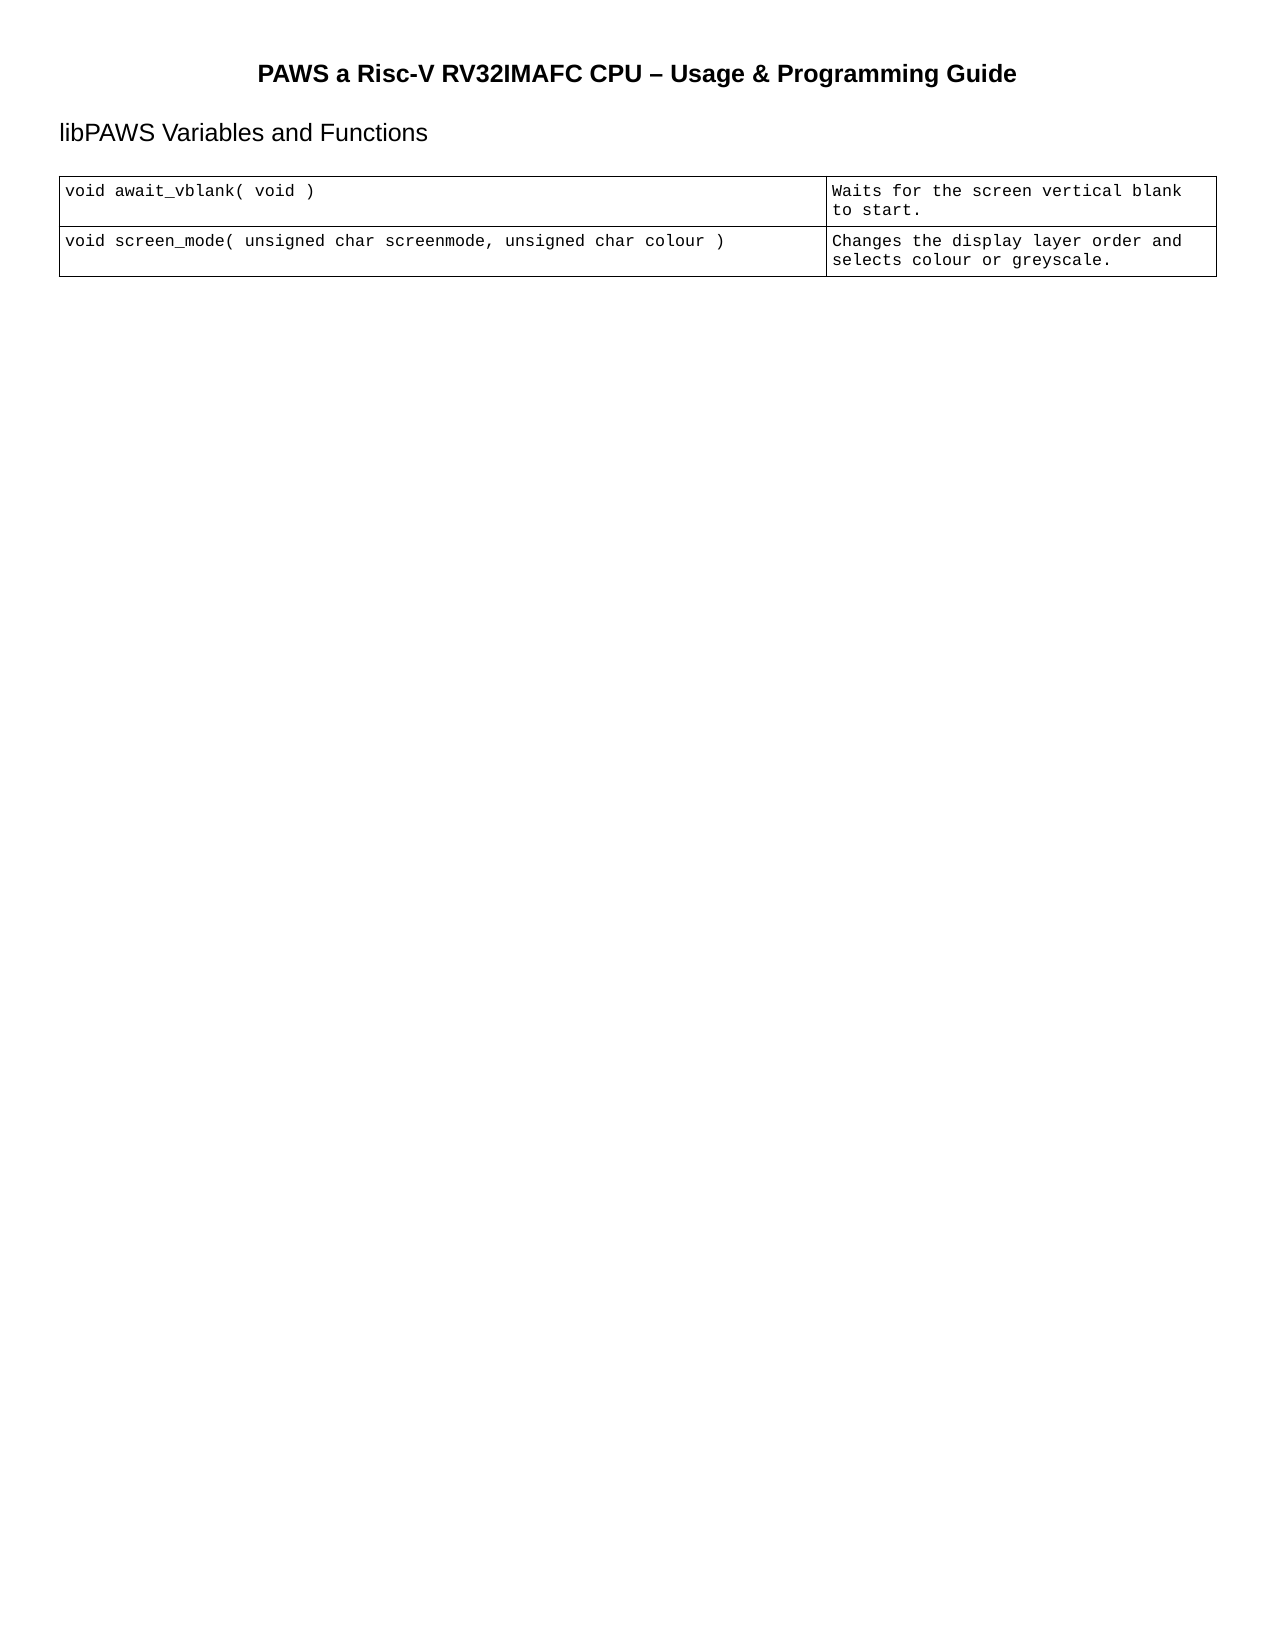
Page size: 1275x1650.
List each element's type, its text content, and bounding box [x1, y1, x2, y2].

text libPAWS Variables and Functions [59, 118, 1216, 147]
table_header void await_vblank( void ) [60, 177, 826, 226]
table_cell Changes the display layer order and selects colour or greyscale. [827, 227, 1216, 276]
table_header Waits for the screen vertical blank to start. [827, 177, 1216, 226]
table_cell void screen_mode( unsigned char screenmode, unsigned char colour ) [60, 227, 826, 276]
